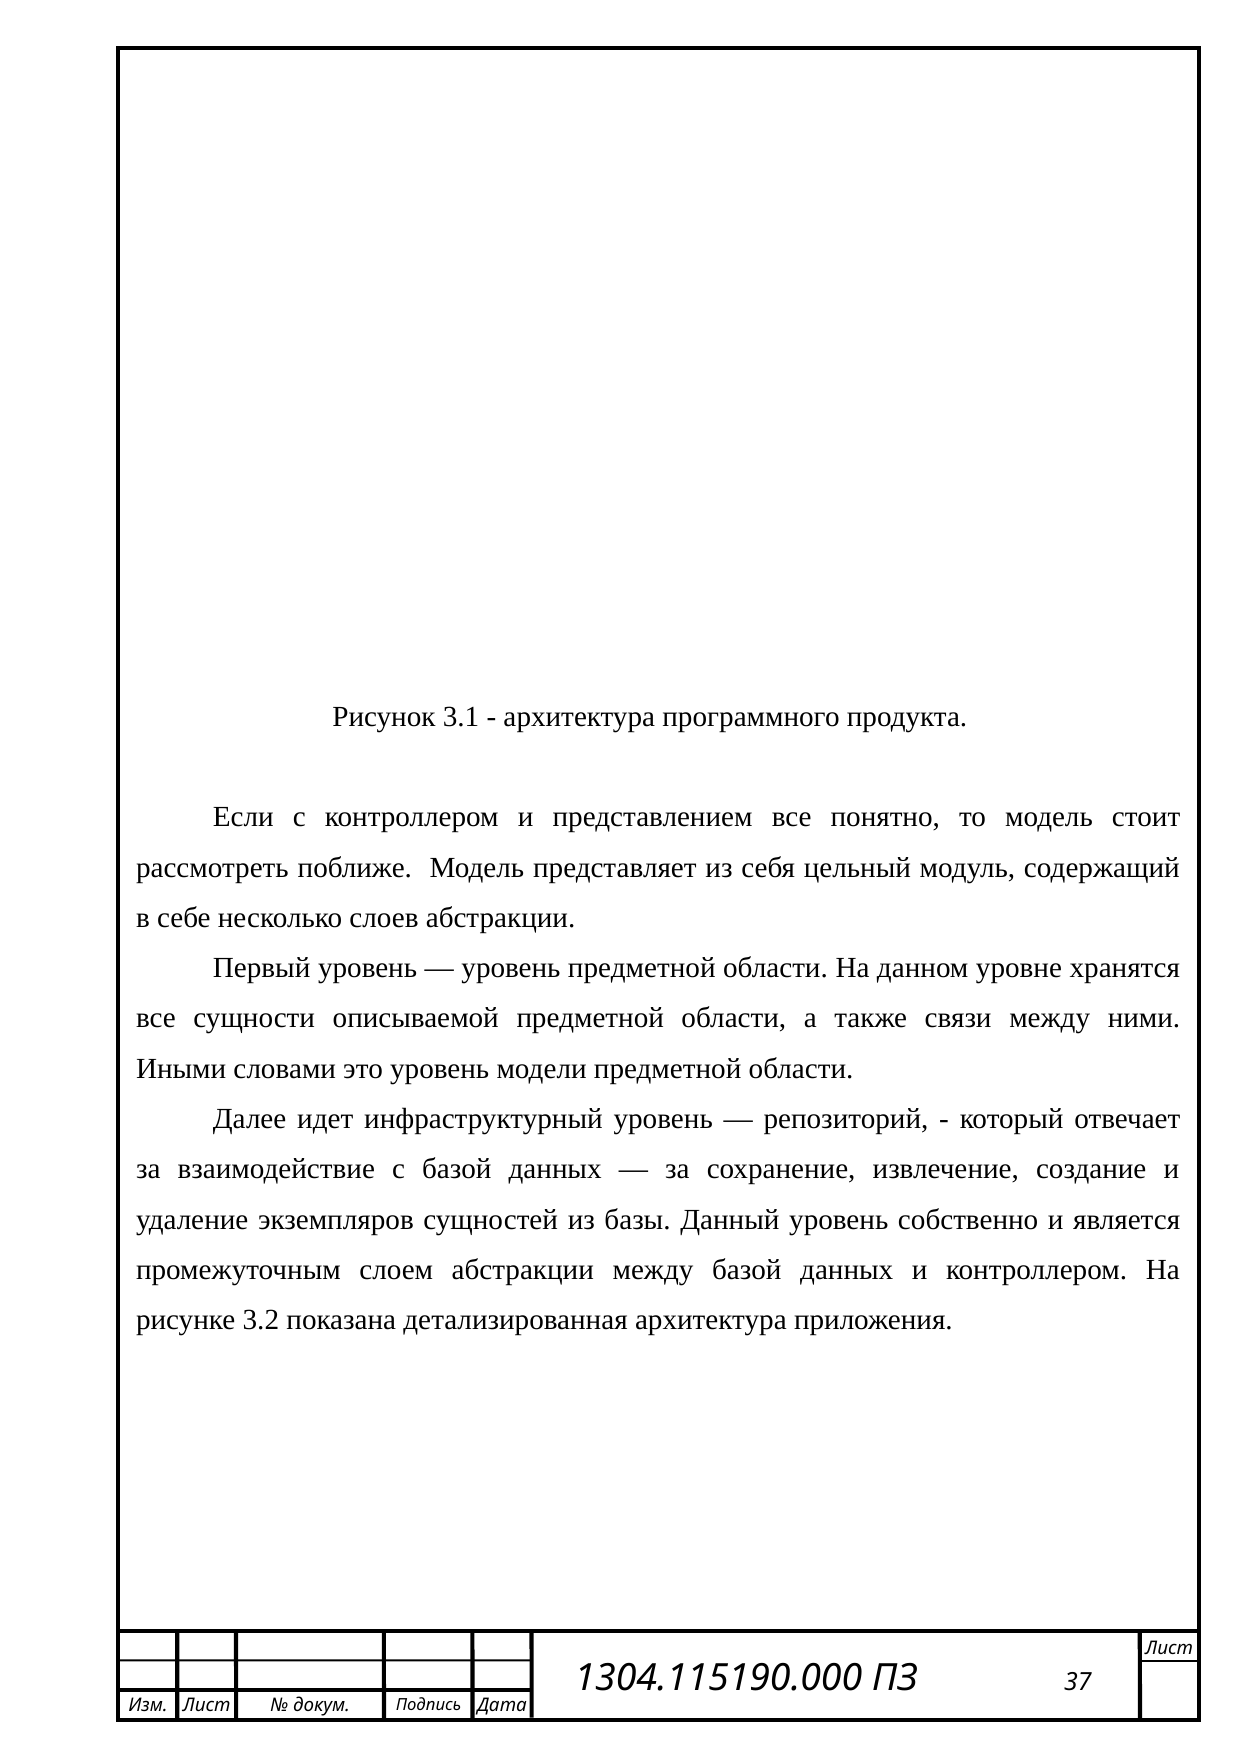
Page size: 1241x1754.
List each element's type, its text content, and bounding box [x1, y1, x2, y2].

text Далее идет инфраструктурный уровень — репозиторий, - который отвечает за взаимодействие с базой данных — за сохранение, извлечение, создание и удаление экземпляров сущностей из базы. Данный уровень собственно и является промежуточным слоем абстракции между базой данных и контроллером. На рисунке 3.2 показана детализированная архитектура приложения. [136, 1101, 1181, 1336]
text Если с контроллером и представлением все понятно, то модель стоит рассмотреть поближе. Модель представляет из себя цельный модуль, содержащий в себе несколько слоев абстракции. [136, 799, 1181, 933]
text Рисунок 3.1 - архитектура программного продукта. [120, 699, 1181, 732]
text Первый уровень — уровень предметной области. На данном уровне хранятся все сущности описываемой предметной области, а также связи между ними. Иными словами это уровень модели предметной области. [136, 950, 1181, 1084]
